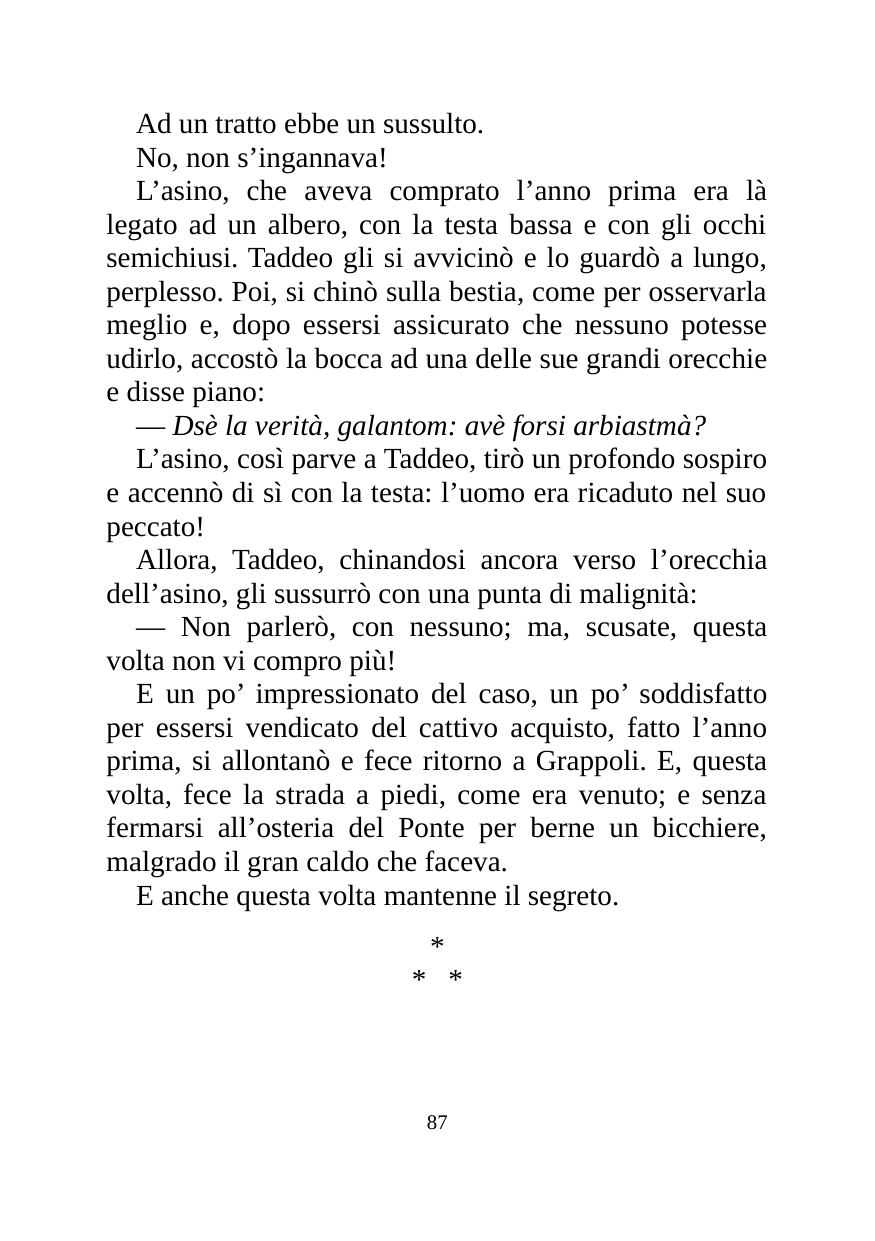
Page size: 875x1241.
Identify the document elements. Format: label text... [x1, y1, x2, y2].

text Ad un tratto ebbe un sussulto. [106, 106, 768, 140]
text No, non s’ingannava! [106, 140, 768, 173]
text L’asino, così parve a Taddeo, tirò un profondo sospiro e accennò di sì con la testa: l’uomo era ricaduto nel suo peccato! [106, 442, 768, 542]
text — Non parlerò, con nessuno; ma, scusate, questa volta non vi compro più! [106, 609, 768, 676]
text — Dsè la verità, galantom: avè forsi arbiastmà? [106, 408, 768, 442]
text * * * [106, 929, 768, 996]
text E anche questa volta mantenne il segreto. [106, 878, 768, 911]
text Allora, Taddeo, chinandosi ancora verso l’orecchia dell’asino, gli sussurrò con una punta di malignità: [106, 542, 768, 609]
text L’asino, che aveva comprato l’anno prima era là legato ad un albero, con la testa bassa e con gli occhi semichiusi. Taddeo gli si avvicinò e lo guardò a lungo, perplesso. Poi, si chinò sulla bestia, come per osservarla meglio e, dopo essersi assicurato che nessuno potesse udirlo, accostò la bocca ad una delle sue grandi orecchie e disse piano: [106, 173, 768, 408]
text E un po’ impressionato del caso, un po’ soddisfatto per essersi vendicato del cattivo acquisto, fatto l’anno prima, si allontanò e fece ritorno a Grappoli. E, questa volta, fece la strada a piedi, come era venuto; e senza fermarsi all’osteria del Ponte per berne un bicchiere, malgrado il gran caldo che faceva. [106, 676, 768, 878]
